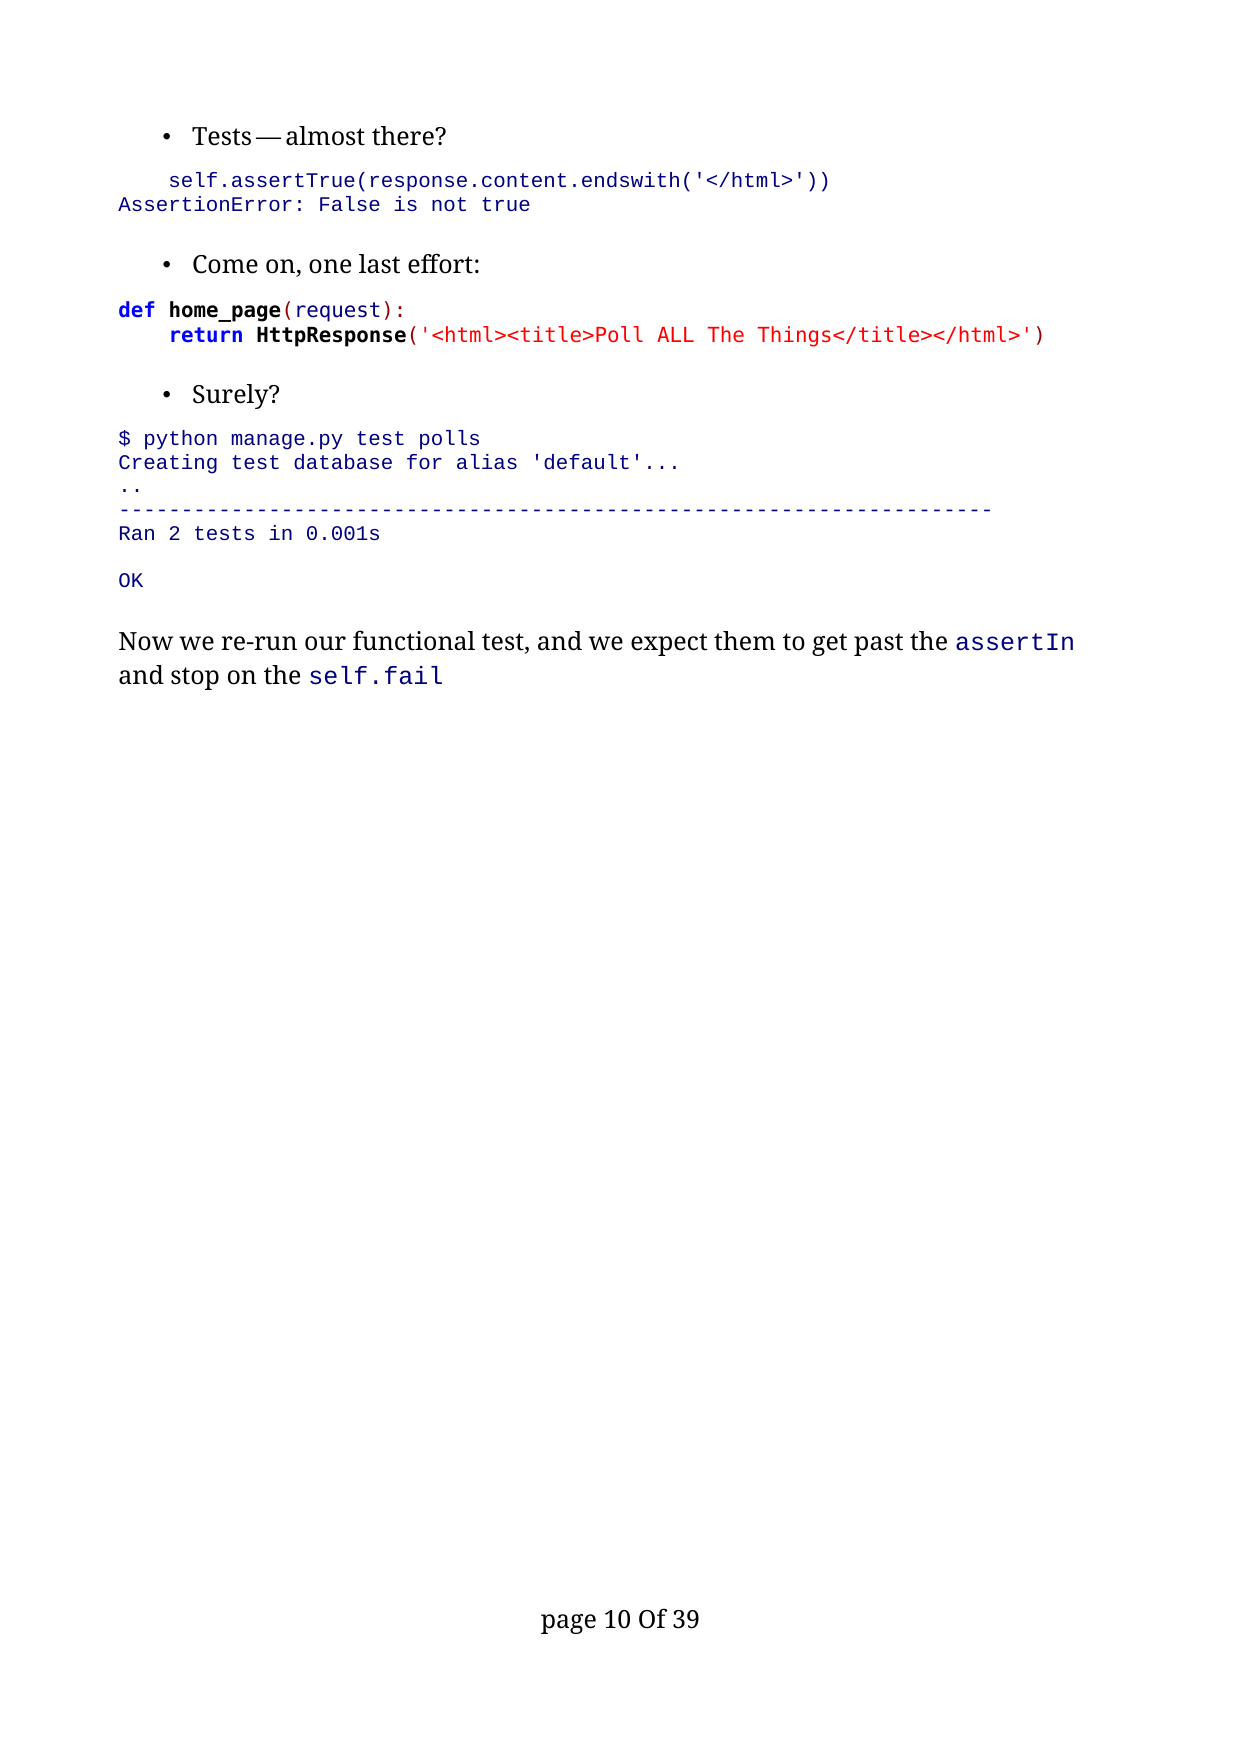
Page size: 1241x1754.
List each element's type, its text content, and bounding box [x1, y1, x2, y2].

text AssertionError: False is not true [118, 193, 1122, 217]
text return HttpResponse('<html><title>Poll ALL The Things</title></html>') [118, 323, 1122, 347]
text def home_page(request): [118, 298, 1122, 323]
text ---------------------------------------------------------------------- [118, 499, 1122, 523]
text Now we re-run our functional test, and we expect them to get past the assertIn and stop on the self.fail [118, 623, 1122, 692]
text $ python manage.py test polls [118, 428, 1122, 452]
text Creating test database for alias 'default'... [118, 452, 1122, 476]
text self.assertTrue(response.content.endswith('</html>')) [118, 170, 1122, 193]
list Tests — almost there? [162, 118, 1122, 152]
list Surely? [162, 376, 1122, 411]
list Come on, one last effort: [162, 247, 1122, 281]
text OK [118, 570, 1122, 594]
text .. [118, 476, 1122, 499]
text Ran 2 tests in 0.001s [118, 523, 1122, 546]
